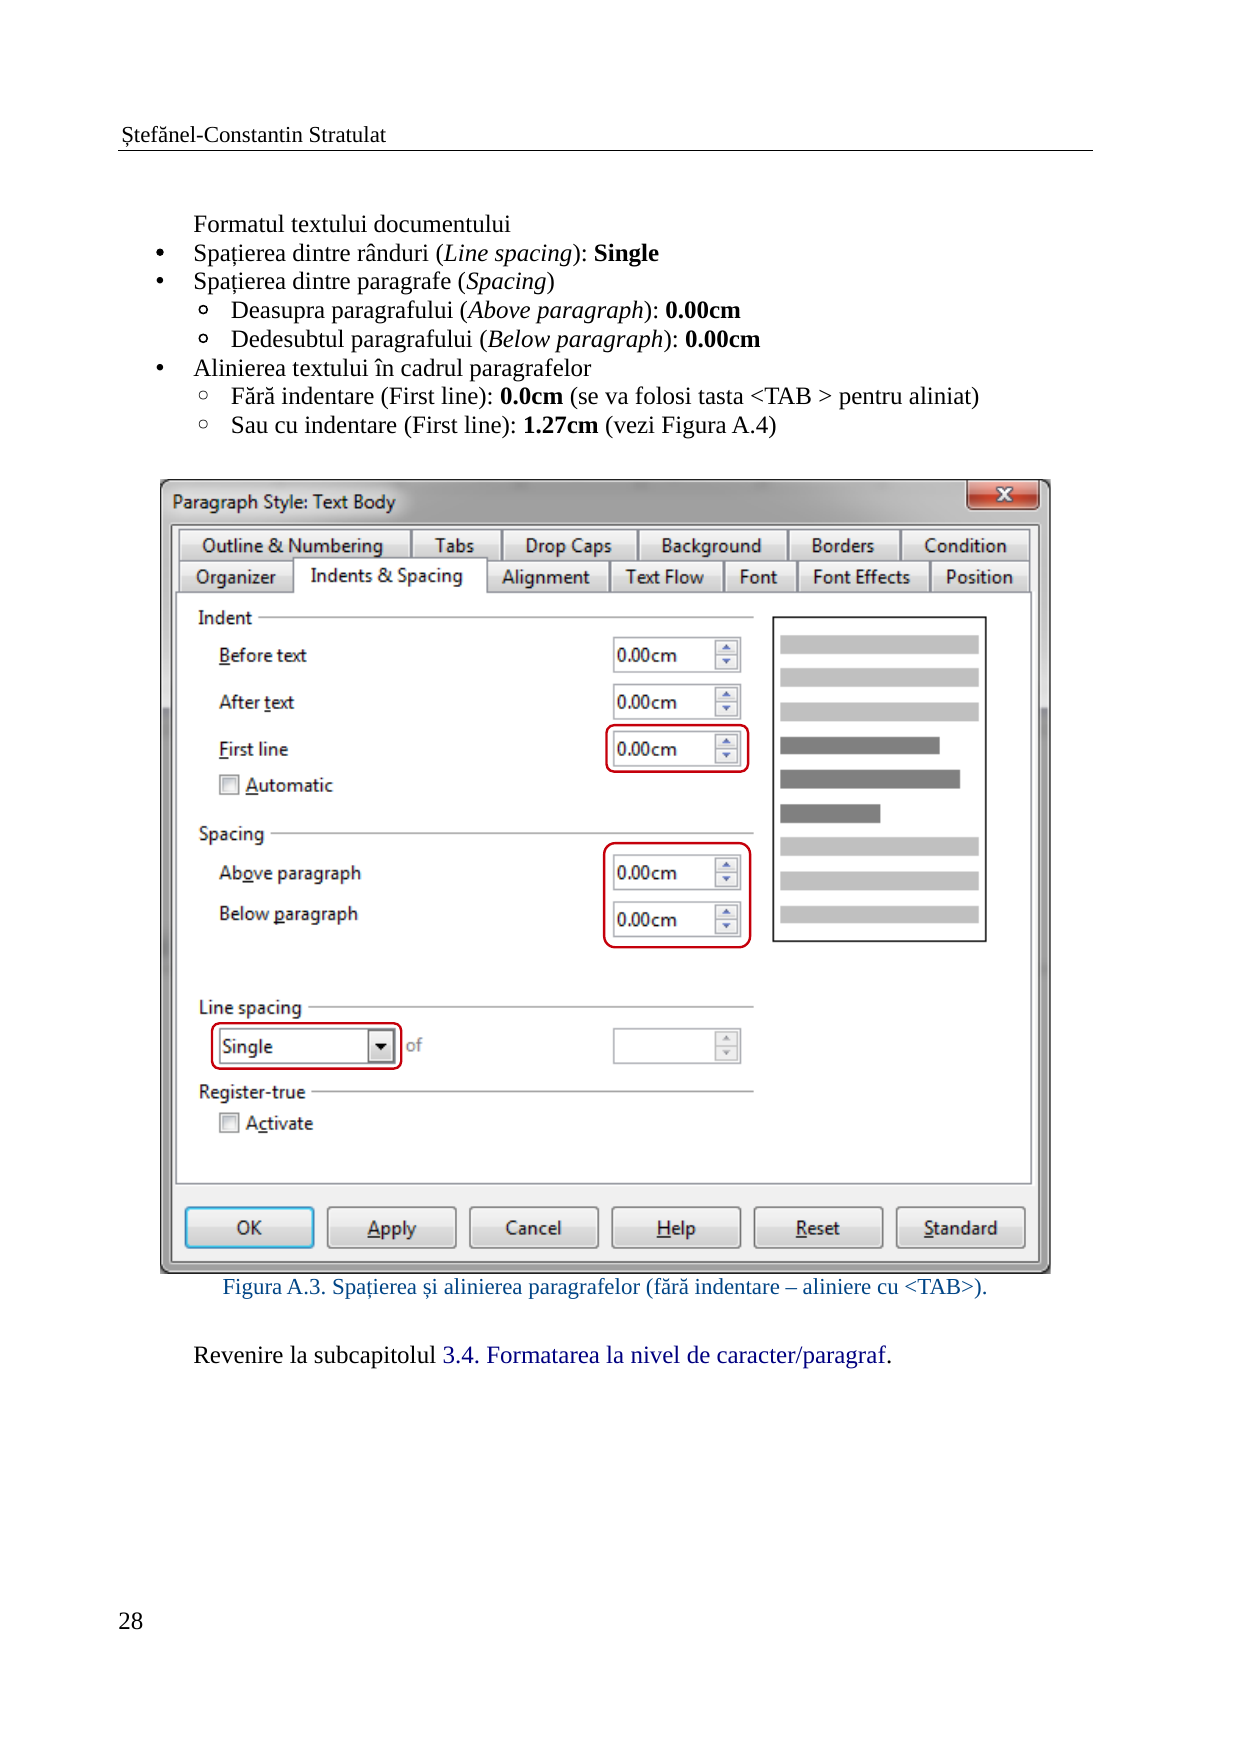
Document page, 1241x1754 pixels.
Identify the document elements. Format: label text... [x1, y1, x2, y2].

list Dedesubtul paragrafului (Below paragraph): 0.00cm [193, 324, 1093, 353]
text Revenire la subcapitolul 3.4. Formatarea la nivel de caracter/paragraf. [118, 1340, 1093, 1369]
list Alinierea textului în cadrul paragrafelor [156, 353, 1093, 381]
text Figura A.3. Spațierea și alinierea paragrafelor (fără indentare – aliniere cu <TAB>). [118, 1274, 1092, 1299]
list Sau cu indentare (First line): 1.27cm (vezi Figura A.4) [193, 410, 1093, 439]
list Spațierea dintre rânduri (Line spacing): Single [156, 238, 1093, 266]
list Spațierea dintre paragrafe (Spacing) [156, 266, 1093, 295]
list Fără indentare (First line): 0.0cm (se va folosi tasta <TAB > pentru aliniat) [193, 381, 1093, 410]
picture [160, 479, 1051, 1274]
list Deasupra paragrafului (Above paragraph): 0.00cm [193, 295, 1093, 324]
text Formatul textului documentului [118, 209, 1093, 238]
